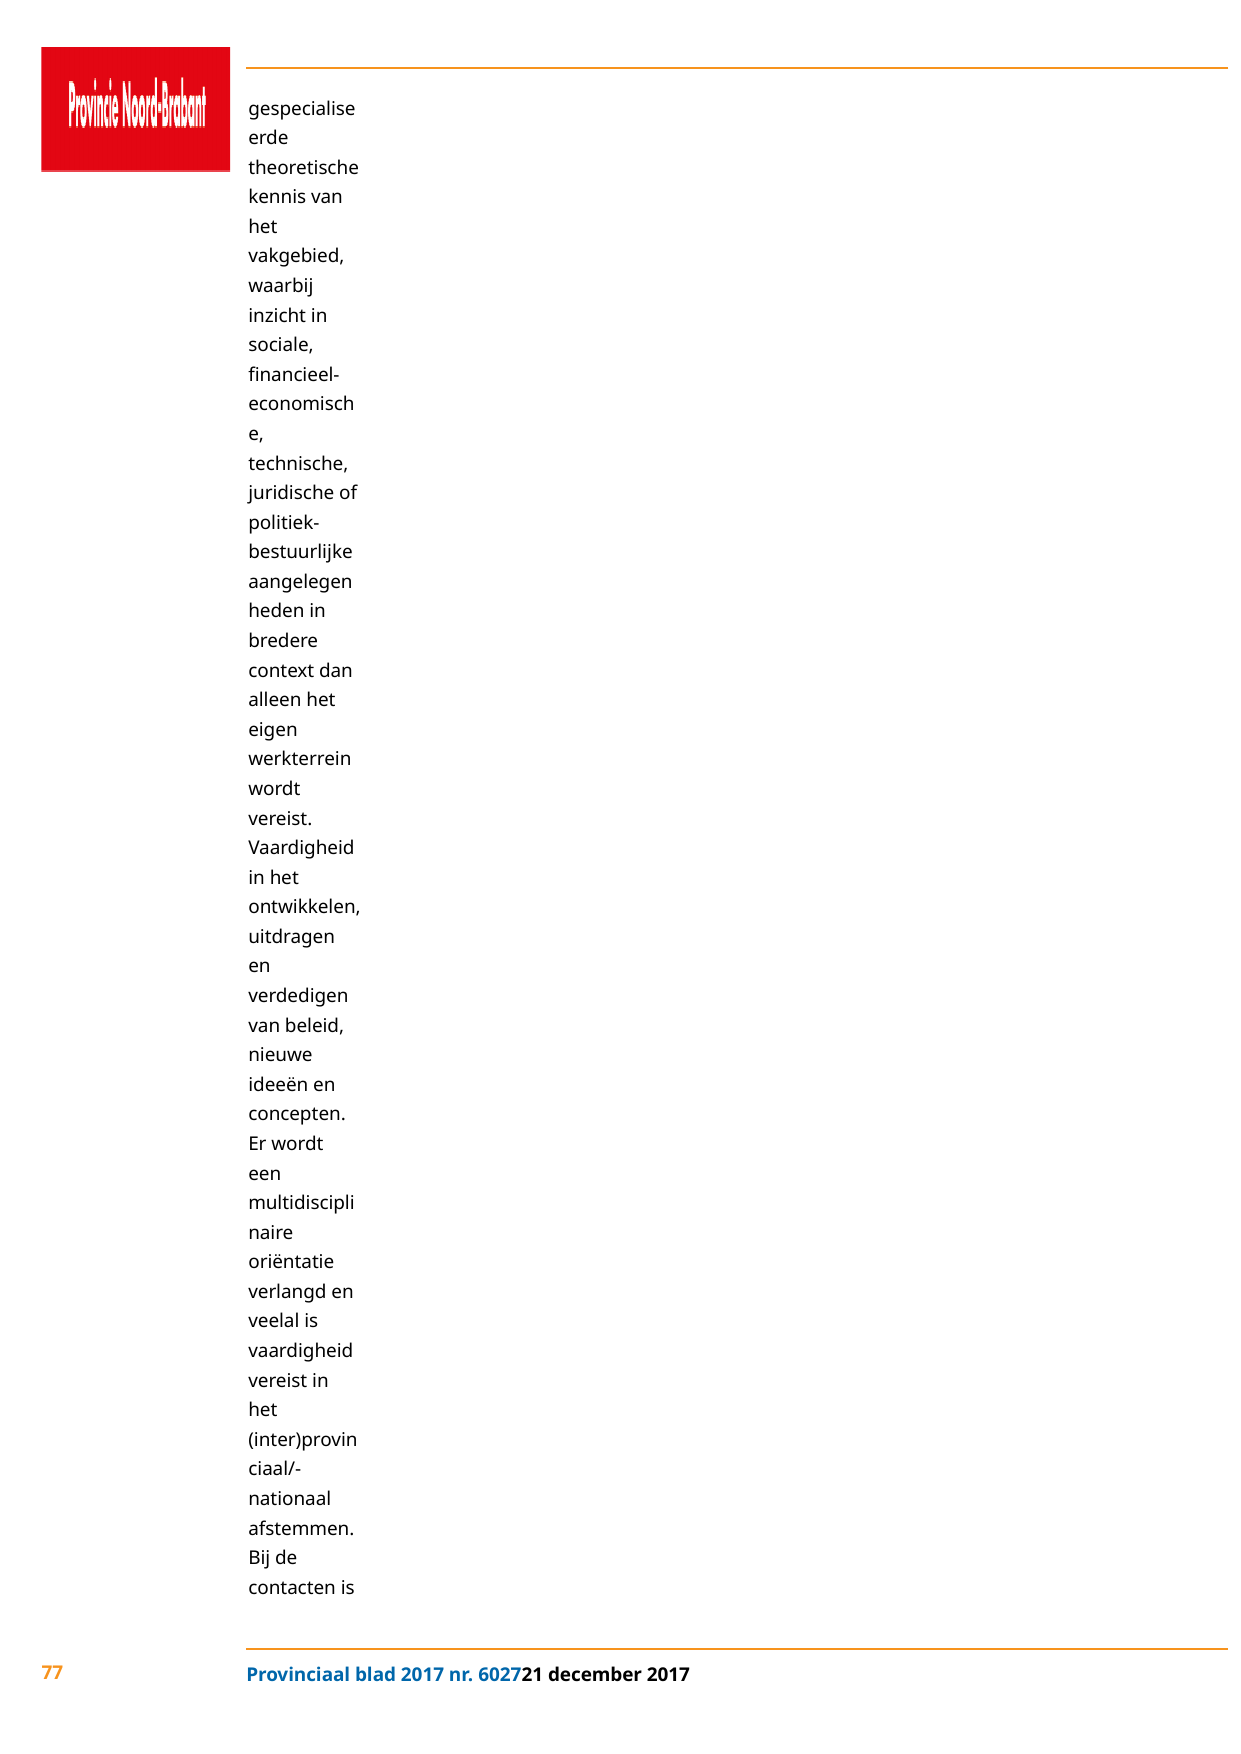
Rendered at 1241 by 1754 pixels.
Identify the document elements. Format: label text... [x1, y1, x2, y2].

table_cell [813, 95, 926, 1600]
picture [41, 47, 231, 172]
table_cell [474, 95, 587, 1600]
table_cell [926, 95, 1038, 1600]
table_cell [587, 95, 700, 1600]
table_cell [1039, 95, 1152, 1600]
table_cell [361, 95, 474, 1600]
table_cell gespecialiseerde theoretische kennis van het vakgebied, waarbij inzicht in sociale, financieel-economische, technische, juridische of politiek-bestuurlijke aangelegenheden in bredere context dan alleen het eigen werkterrein wordt vereist. Vaardigheid in het ontwikkelen, uitdragen en verdedigen van beleid, nieuwe ideeën en concepten. Er wordt een multidisciplinaire oriëntatie verlangd en veelal is vaardigheid vereist in het (inter)provinciaal/-nationaal afstemmen. Bij de contacten is [248, 95, 361, 1600]
table_cell [700, 95, 813, 1600]
